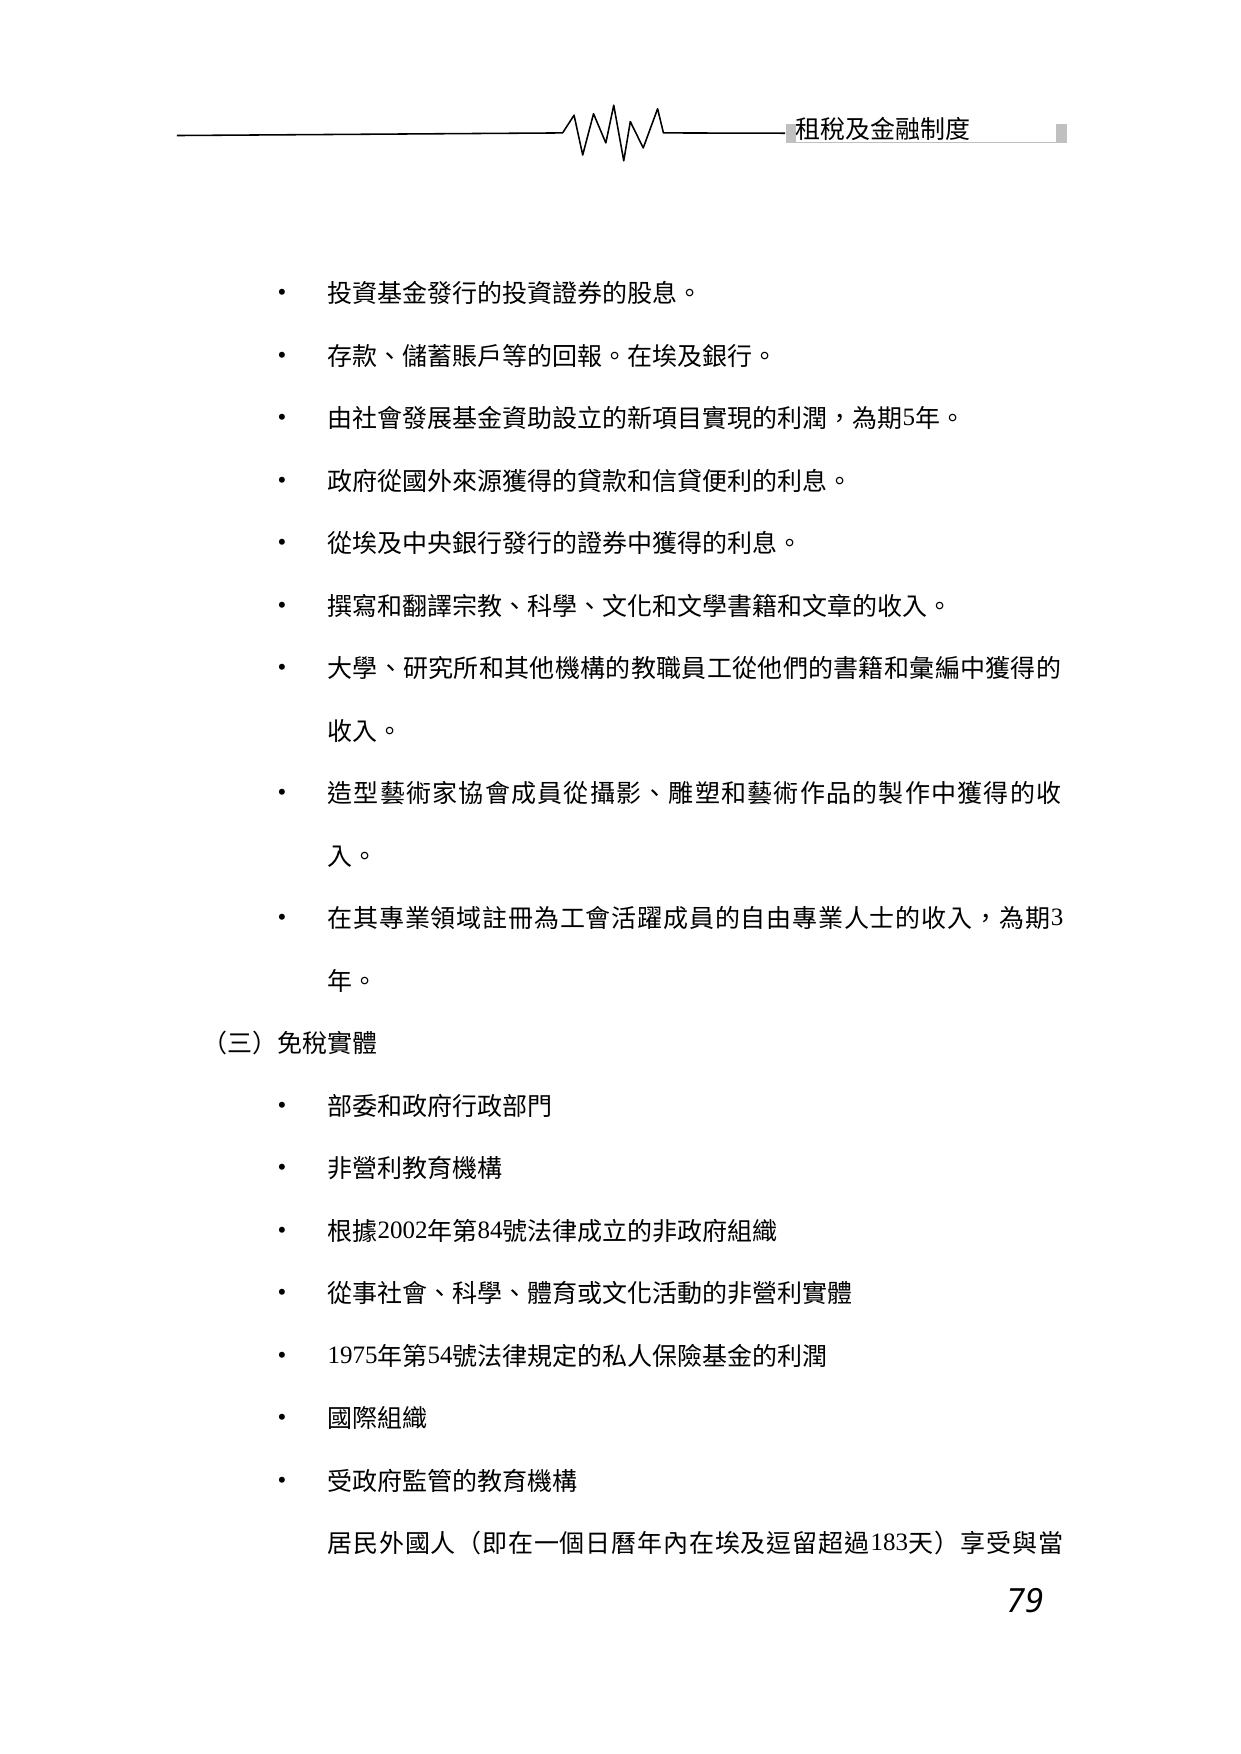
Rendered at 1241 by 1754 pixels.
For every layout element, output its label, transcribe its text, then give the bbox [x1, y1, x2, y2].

text （三）免稅實體 [202, 1000, 1063, 1063]
text 居民外國人（即在一個日曆年內在埃及逗留超過183天）享受與當 [277, 1500, 1063, 1563]
text • 在其專業領域註冊為工會活躍成員的自由專業人士的收入，為期3年。 [277, 875, 1063, 1000]
text • 根據2002年第84號法律成立的非政府組織 [277, 1188, 1063, 1250]
text • 造型藝術家協會成員從攝影、雕塑和藝術作品的製作中獲得的收入。 [277, 750, 1063, 875]
text • 大學、研究所和其他機構的教職員工從他們的書籍和彙編中獲得的收入。 [277, 625, 1063, 750]
text • 非營利教育機構 [277, 1125, 1063, 1188]
text • 1975年第54號法律規定的私人保險基金的利潤 [277, 1313, 1063, 1375]
text • 部委和政府行政部門 [277, 1063, 1063, 1125]
text • 撰寫和翻譯宗教、科學、文化和文學書籍和文章的收入。 [277, 563, 1063, 625]
text • 從事社會、科學、體育或文化活動的非營利實體 [277, 1250, 1063, 1313]
text • 政府從國外來源獲得的貸款和信貸便利的利息。 [277, 438, 1063, 500]
text • 由社會發展基金資助設立的新項目實現的利潤，為期5年。 [277, 375, 1063, 438]
text • 受政府監管的教育機構 [277, 1438, 1063, 1500]
text • 國際組織 [277, 1375, 1063, 1438]
text • 投資基金發行的投資證券的股息。 [277, 250, 1063, 313]
text • 存款、儲蓄賬戶等的回報。在埃及銀行。 [277, 313, 1063, 375]
text • 從埃及中央銀行發行的證券中獲得的利息。 [277, 500, 1063, 563]
